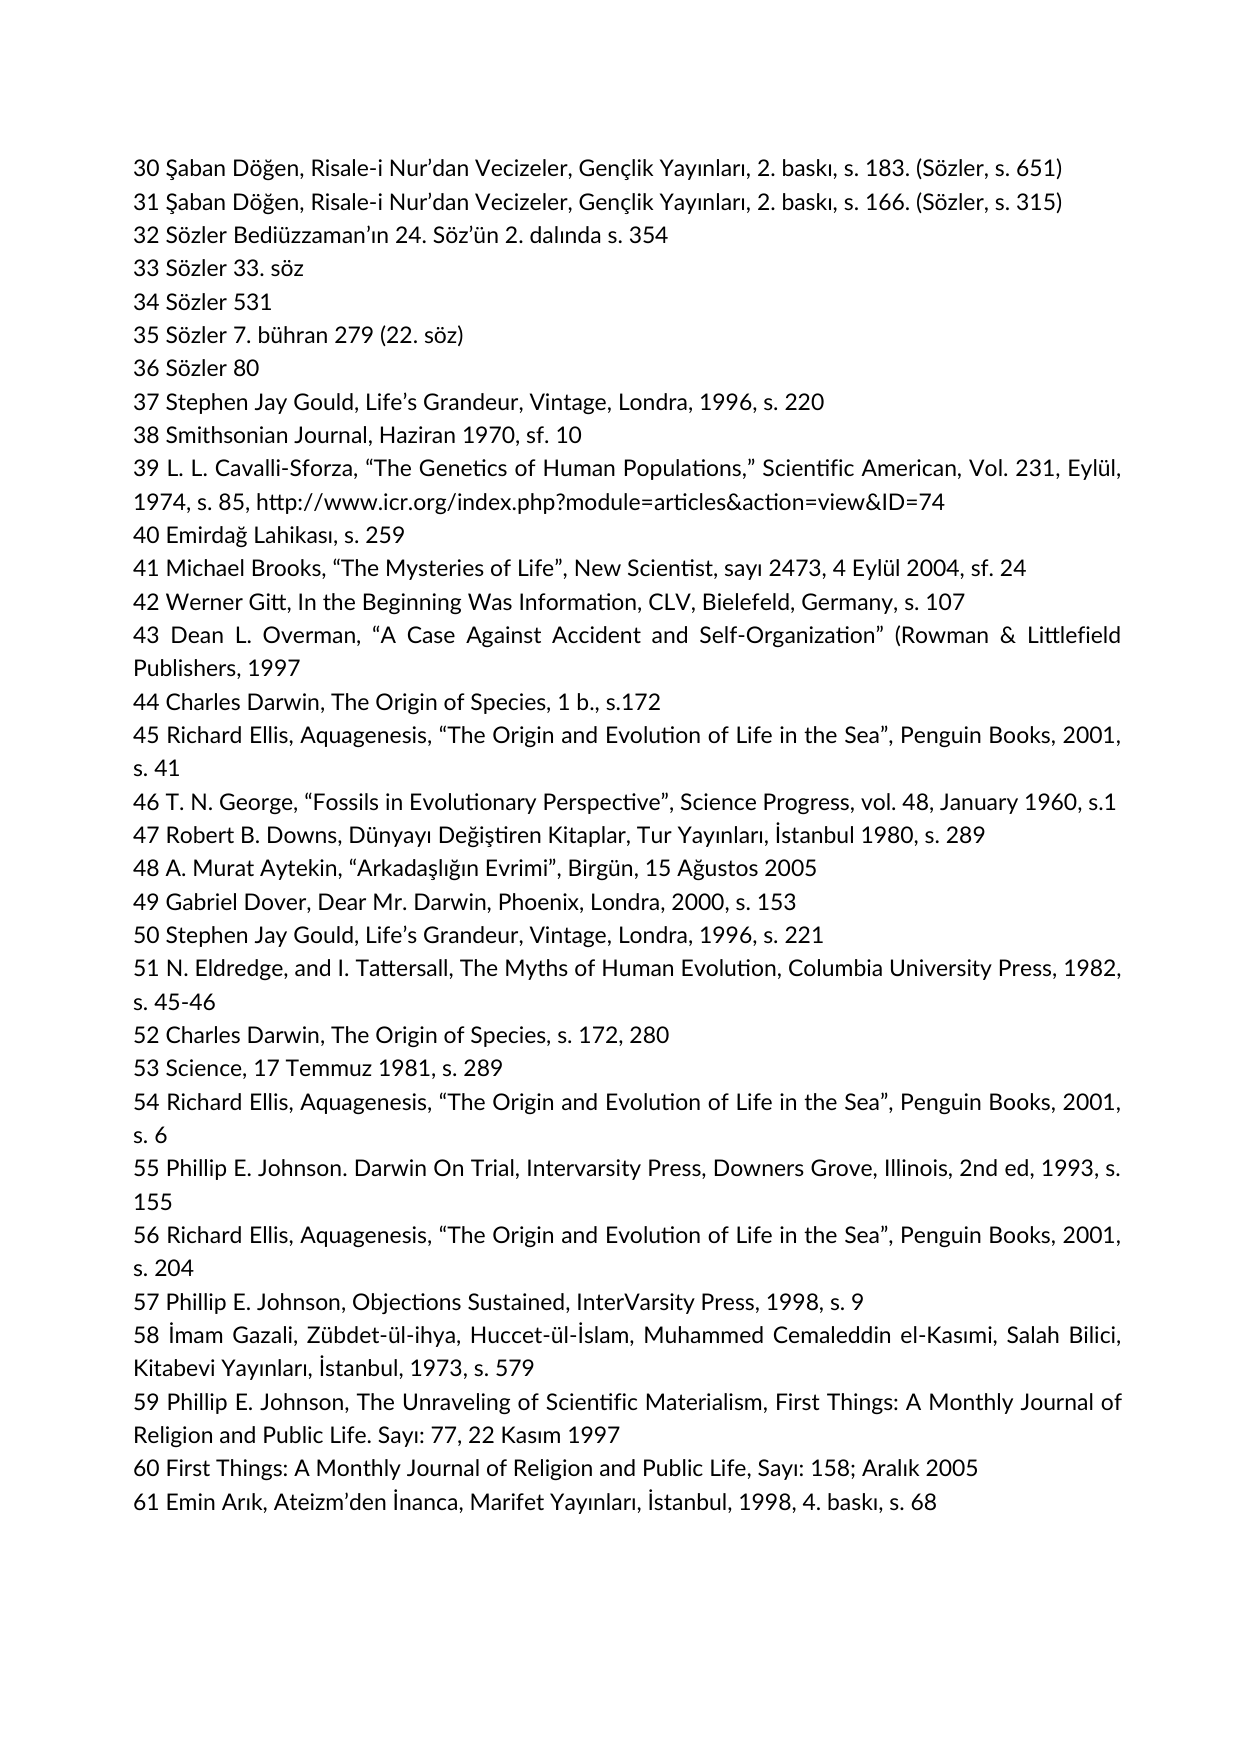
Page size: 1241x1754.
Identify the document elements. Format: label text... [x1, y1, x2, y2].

text 56 Richard Ellis, Aquagenesis, “The Origin and Evolution of Life in the Sea”, Penguin Books, 2001, s. 204 [133, 1217, 1123, 1283]
text 33 Sözler 33. söz [133, 250, 1123, 283]
text 58 İmam Gazali, Zübdet-ül-ihya, Huccet-ül-İslam, Muhammed Cemaleddin el-Kasımi, Salah Bilici, Kitabevi Yayınları, İstanbul, 1973, s. 579 [133, 1317, 1123, 1383]
text 36 Sözler 80 [133, 350, 1123, 383]
text 30 Şaban Döğen, Risale-i Nur’dan Vecizeler, Gençlik Yayınları, 2. baskı, s. 183. (Sözler, s. 651) [133, 150, 1123, 183]
text 44 Charles Darwin, The Origin of Species, 1 b., s.172 [133, 683, 1123, 717]
text 46 T. N. George, “Fossils in Evolutionary Perspective”, Science Progress, vol. 48, January 1960, s.1 [133, 783, 1123, 817]
text 35 Sözler 7. bühran 279 (22. söz) [133, 317, 1123, 350]
text 61 Emin Arık, Ateizm’den İnanca, Marifet Yayınları, İstanbul, 1998, 4. baskı, s. 68 [133, 1483, 1123, 1517]
text 42 Werner Gitt, In the Beginning Was Information, CLV, Bielefeld, Germany, s. 107 [133, 583, 1123, 617]
text 52 Charles Darwin, The Origin of Species, s. 172, 280 [133, 1017, 1123, 1050]
text 48 A. Murat Aytekin, “Arkadaşlığın Evrimi”, Birgün, 15 Ağustos 2005 [133, 850, 1123, 883]
text 38 Smithsonian Journal, Haziran 1970, sf. 10 [133, 417, 1123, 450]
text 59 Phillip E. Johnson, The Unraveling of Scientific Materialism, First Things: A Monthly Journal of Religion and Public Life. Sayı: 77, 22 Kasım 1997 [133, 1383, 1123, 1450]
text 51 N. Eldredge, and I. Tattersall, The Myths of Human Evolution, Columbia University Press, 1982, s. 45-46 [133, 950, 1123, 1017]
text 43 Dean L. Overman, “A Case Against Accident and Self-Organization” (Rowman & Littlefield Publishers, 1997 [133, 617, 1123, 683]
text 32 Sözler Bediüzzaman’ın 24. Söz’ün 2. dalında s. 354 [133, 217, 1123, 250]
text 57 Phillip E. Johnson, Objections Sustained, InterVarsity Press, 1998, s. 9 [133, 1283, 1123, 1317]
text 54 Richard Ellis, Aquagenesis, “The Origin and Evolution of Life in the Sea”, Penguin Books, 2001, s. 6 [133, 1083, 1123, 1150]
text 41 Michael Brooks, “The Mysteries of Life”, New Scientist, sayı 2473, 4 Eylül 2004, sf. 24 [133, 550, 1123, 583]
text 39 L. L. Cavalli-Sforza, “The Genetics of Human Populations,” Scientific American, Vol. 231, Eylül, 1974, s. 85, http://www.icr.org/index.php?module=articles&action=view&ID=74 [133, 450, 1123, 517]
text 60 First Things: A Monthly Journal of Religion and Public Life, Sayı: 158; Aralık 2005 [133, 1450, 1123, 1483]
text 47 Robert B. Downs, Dünyayı Değiştiren Kitaplar, Tur Yayınları, İstanbul 1980, s. 289 [133, 817, 1123, 850]
text 49 Gabriel Dover, Dear Mr. Darwin, Phoenix, Londra, 2000, s. 153 [133, 883, 1123, 917]
text 37 Stephen Jay Gould, Life’s Grandeur, Vintage, Londra, 1996, s. 220 [133, 383, 1123, 417]
text 53 Science, 17 Temmuz 1981, s. 289 [133, 1050, 1123, 1083]
text 45 Richard Ellis, Aquagenesis, “The Origin and Evolution of Life in the Sea”, Penguin Books, 2001, s. 41 [133, 717, 1123, 783]
text 34 Sözler 531 [133, 283, 1123, 317]
text 50 Stephen Jay Gould, Life’s Grandeur, Vintage, Londra, 1996, s. 221 [133, 917, 1123, 950]
text 31 Şaban Döğen, Risale-i Nur’dan Vecizeler, Gençlik Yayınları, 2. baskı, s. 166. (Sözler, s. 315) [133, 183, 1123, 217]
text 40 Emirdağ Lahikası, s. 259 [133, 517, 1123, 550]
text 55 Phillip E. Johnson. Darwin On Trial, Intervarsity Press, Downers Grove, Illinois, 2nd ed, 1993, s. 155 [133, 1150, 1123, 1217]
